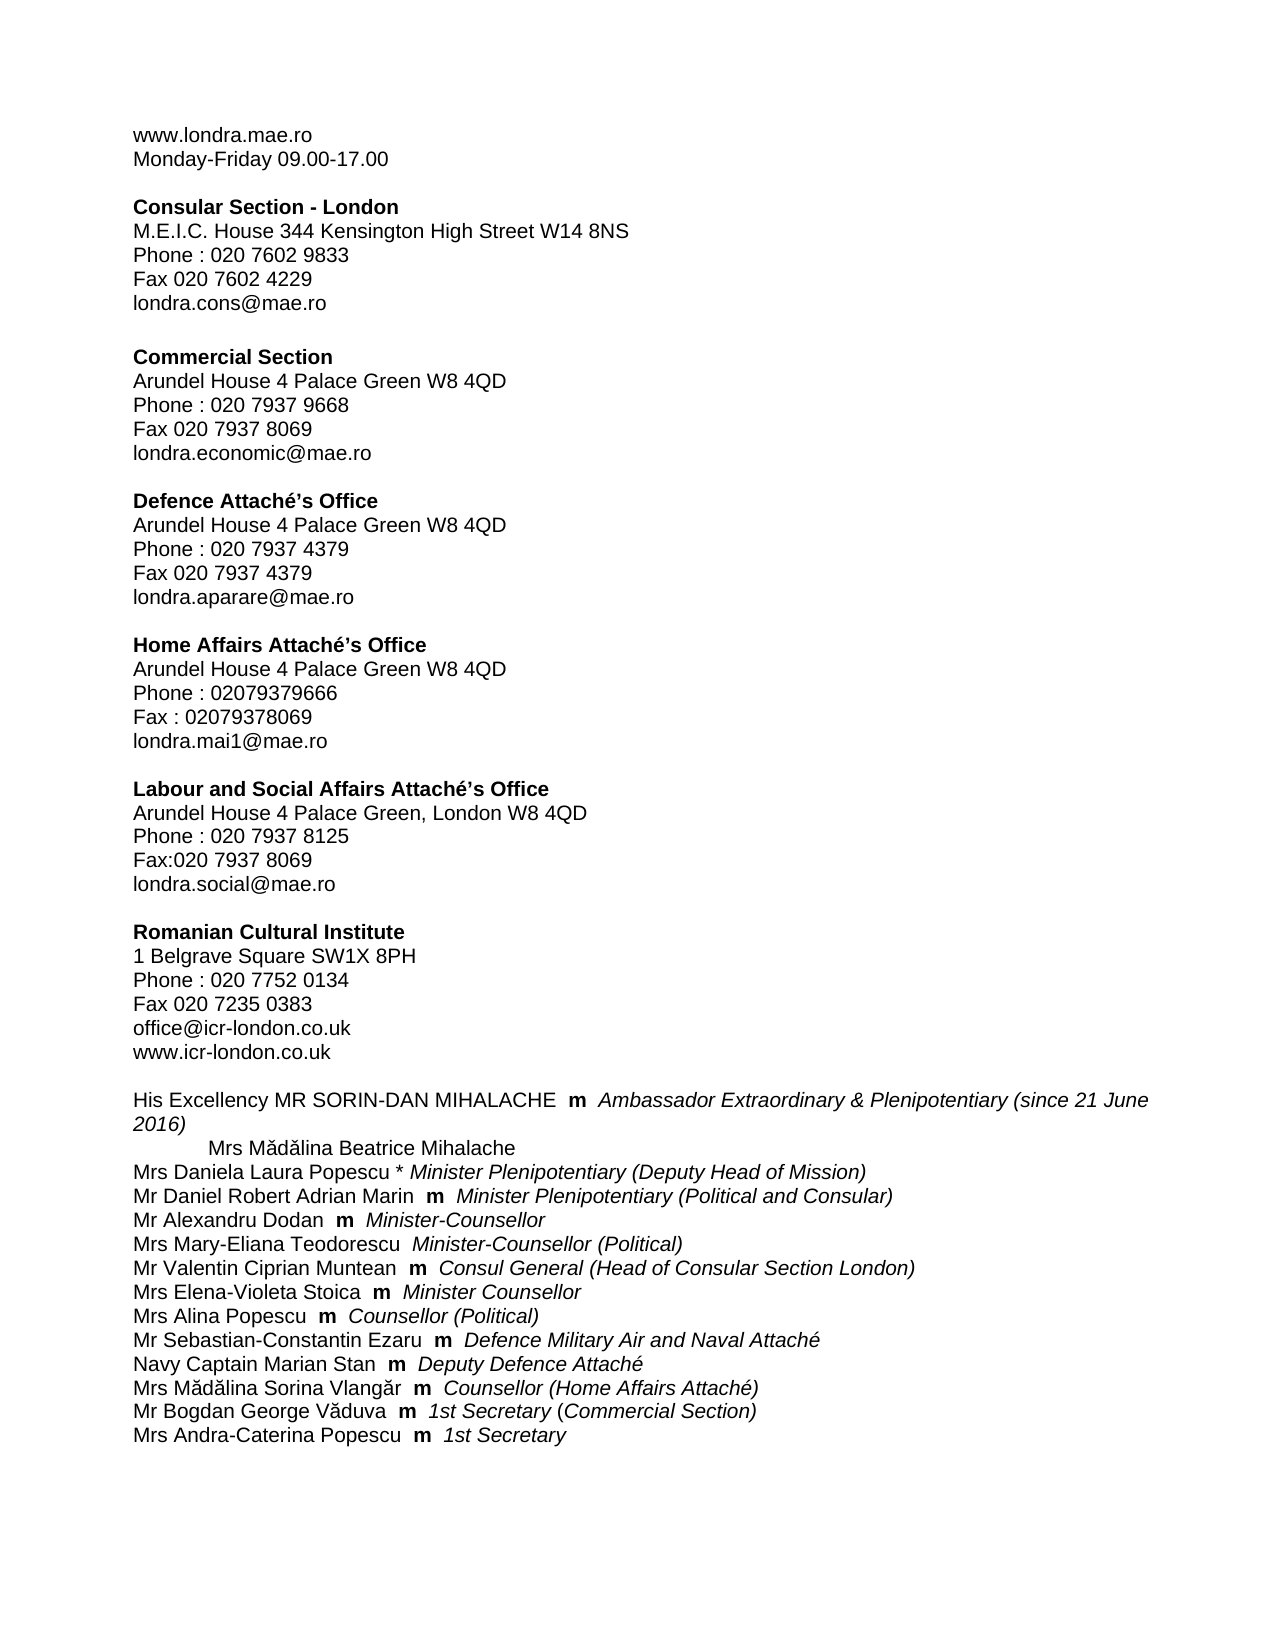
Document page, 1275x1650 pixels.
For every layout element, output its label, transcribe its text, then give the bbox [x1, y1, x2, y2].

text Mr Sebastian-Constantin Ezaru m Defence Military Air and Naval Attaché [133, 1327, 1181, 1351]
text Fax 020 7937 8069 [133, 417, 1181, 441]
text londra.aparare@mae.ro [133, 585, 1181, 609]
text Commercial Section [133, 345, 1181, 369]
text Fax : 02079378069 [133, 704, 1181, 728]
text Fax:020 7937 8069 [133, 848, 1181, 872]
text M.E.I.C. House 344 Kensington High Street W14 8NS [133, 219, 1181, 243]
text Mr Bogdan George Văduva m 1st Secretary (Commercial Section) [133, 1399, 1181, 1423]
text Defence Attaché’s Office [133, 489, 1181, 513]
text Phone : 020 7937 8125 [133, 824, 1181, 848]
text Mrs Mǎdǎlina Beatrice Mihalache [133, 1136, 1181, 1160]
text londra.cons@mae.ro [133, 291, 1181, 345]
text Arundel House 4 Palace Green W8 4QD [133, 513, 1181, 537]
text Phone : 020 7752 0134 [133, 968, 1181, 992]
text www.londra.mae.ro [133, 123, 1181, 147]
text Phone : 020 7937 9668 [133, 393, 1181, 417]
text Consular Section - London [133, 195, 1181, 219]
text Mrs Daniela Laura Popescu * Minister Plenipotentiary (Deputy Head of Mission) [133, 1160, 1181, 1184]
text Phone : 020 7937 4379 [133, 537, 1181, 561]
text Fax 020 7602 4229 [133, 267, 1181, 291]
text londra.social@mae.ro [133, 872, 1181, 896]
text Mr Alexandru Dodan m Minister-Counsellor [133, 1208, 1181, 1232]
text londra.mai1@mae.ro [133, 728, 1181, 752]
text Arundel House 4 Palace Green W8 4QD [133, 657, 1181, 681]
text Fax 020 7937 4379 [133, 561, 1181, 585]
text Mrs Mary-Eliana Teodorescu Minister-Counsellor (Political) [133, 1232, 1181, 1256]
text Mrs Mădălina Sorina Vlangăr m Counsellor (Home Affairs Attaché) [133, 1375, 1181, 1399]
text His Excellency MR SORIN-DAN MIHALACHE m Ambassador Extraordinary & Plenipotentiary (since 21 June 2016) [133, 1088, 1181, 1136]
text Home Affairs Attaché’s Office [133, 633, 1181, 657]
text Mrs Andra-Caterina Popescu m 1st Secretary [133, 1423, 1181, 1447]
text Labour and Social Affairs Attaché’s Office [133, 776, 1181, 800]
text Arundel House 4 Palace Green W8 4QD [133, 369, 1181, 393]
text 1 Belgrave Square SW1X 8PH [133, 944, 1181, 968]
text Monday-Friday 09.00-17.00 [133, 147, 1181, 171]
text Mrs Alina Popescu m Counsellor (Political) [133, 1303, 1181, 1327]
text Phone : 020 7602 9833 [133, 243, 1181, 267]
text Phone : 02079379666 [133, 681, 1181, 704]
text Mr Daniel Robert Adrian Marin m Minister Plenipotentiary (Political and Consular) [133, 1184, 1181, 1208]
text Mrs Elena-Violeta Stoica m Minister Counsellor [133, 1279, 1181, 1303]
text Fax 020 7235 0383 [133, 992, 1181, 1016]
text Mr Valentin Ciprian Muntean m Consul General (Head of Consular Section London) [133, 1256, 1181, 1279]
text Romanian Cultural Institute [133, 920, 1181, 944]
text londra.economic@mae.ro [133, 441, 1181, 465]
text Navy Captain Marian Stan m Deputy Defence Attaché [133, 1351, 1181, 1375]
text Arundel House 4 Palace Green, London W8 4QD [133, 800, 1181, 824]
text office@icr-london.co.uk [133, 1016, 1181, 1040]
text www.icr-london.co.uk [133, 1040, 1181, 1064]
